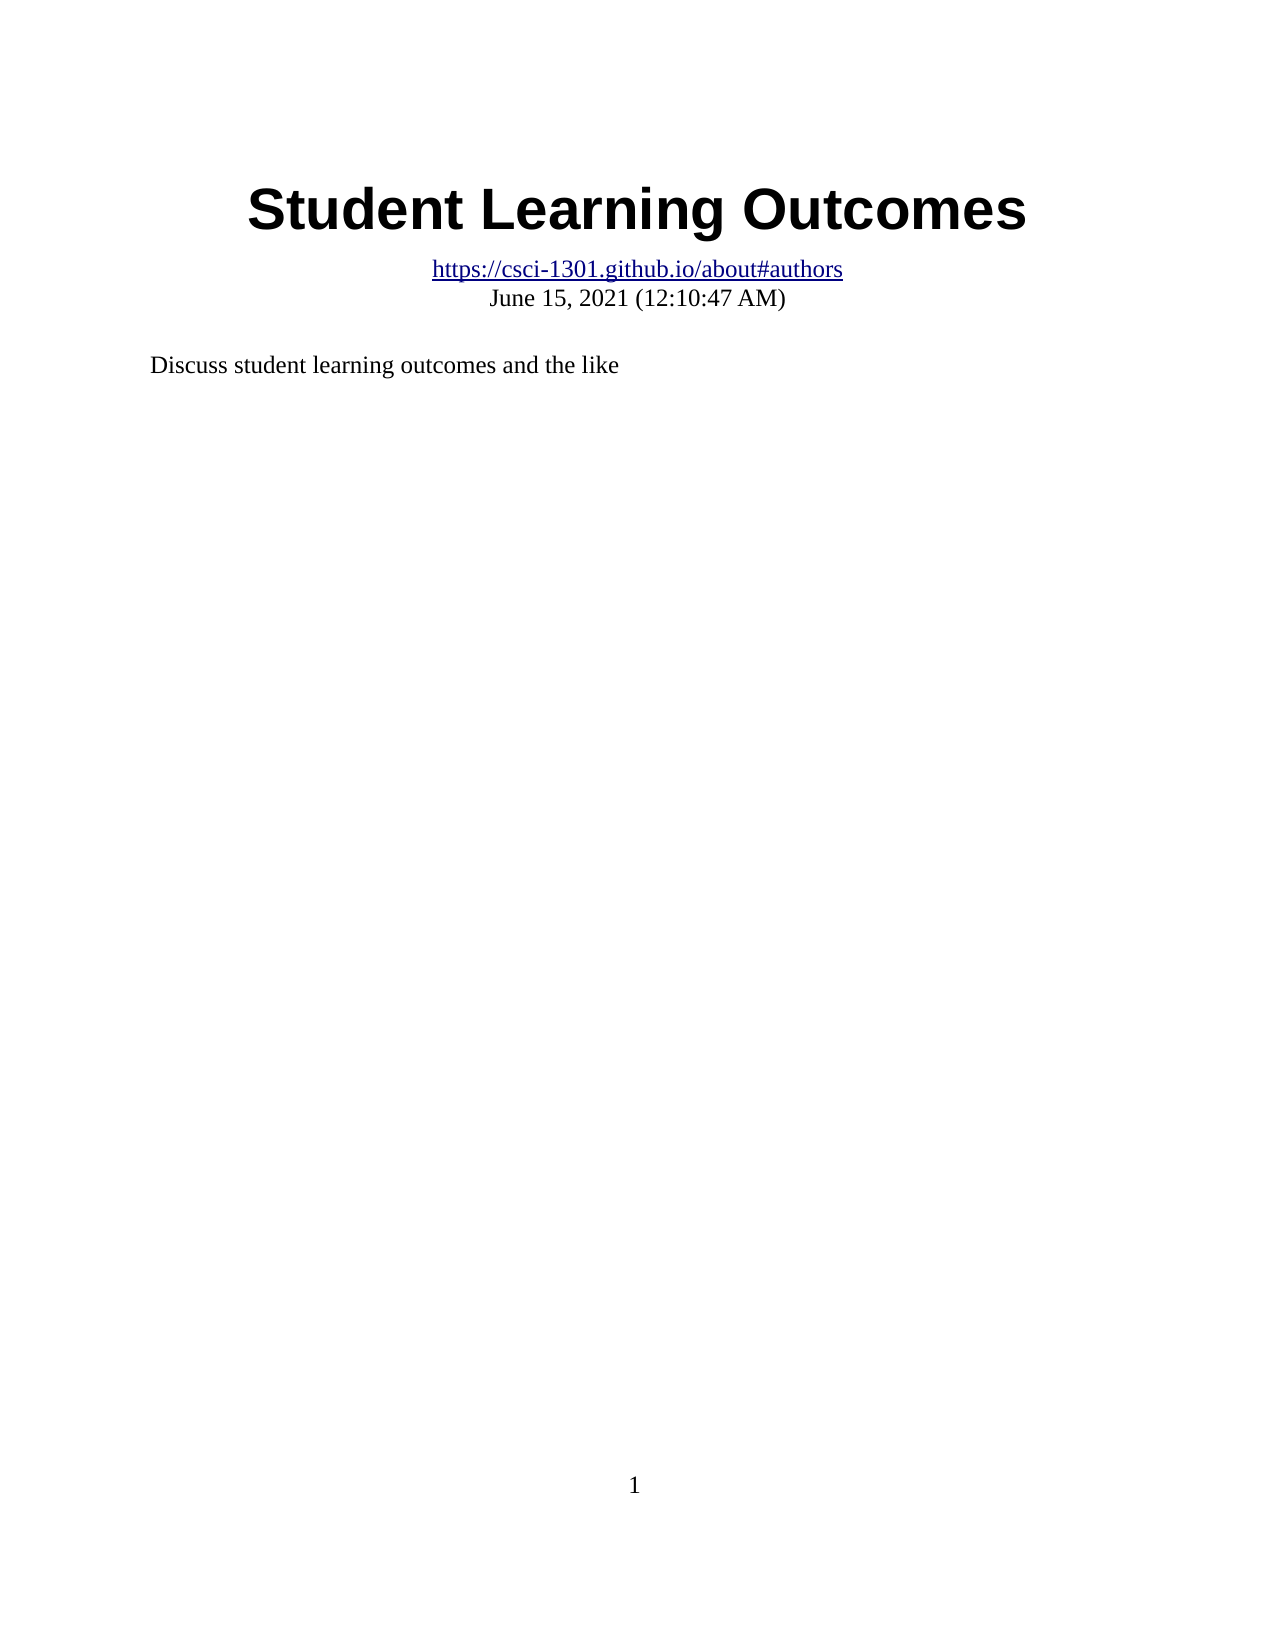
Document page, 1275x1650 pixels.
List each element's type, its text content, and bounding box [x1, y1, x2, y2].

title Student Learning Outcomes [150, 175, 1125, 242]
text Discuss student learning outcomes and the like [150, 350, 1125, 378]
text https://csci-1301.github.io/about#authors [150, 254, 1125, 283]
text June 15, 2021 (12:10:47 AM) [150, 283, 1125, 312]
